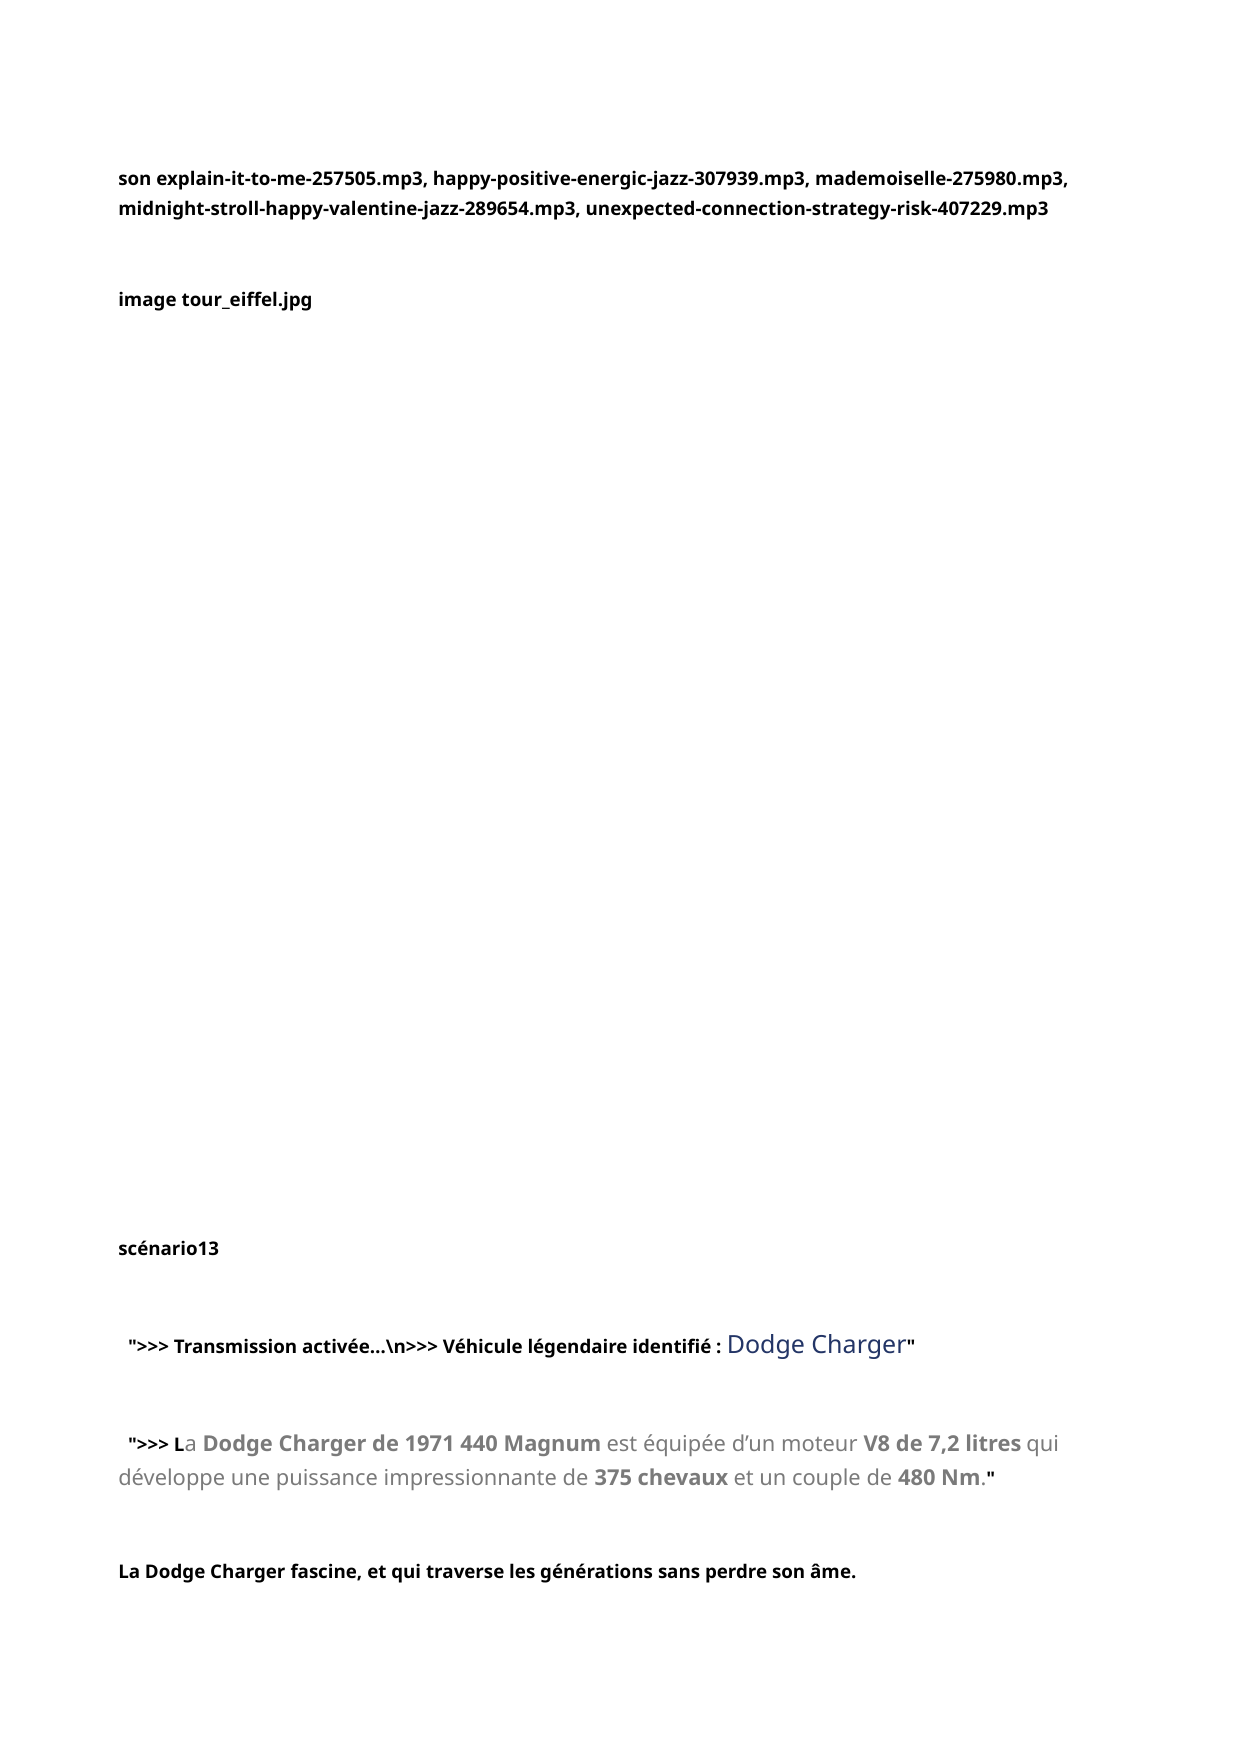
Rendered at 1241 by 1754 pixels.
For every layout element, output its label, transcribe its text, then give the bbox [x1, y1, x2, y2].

text ">>> Transmission activée…\n>>> Véhicule légendaire identifié : Dodge Charger" [118, 1326, 1122, 1360]
text ">>> La Dodge Charger de 1971 440 Magnum est équipée d’un moteur V8 de 7,2 litres qui développe une puissance impressionnante de 375 chevaux et un couple de 480 Nm." [118, 1428, 1122, 1492]
text La Dodge Charger fascine, et qui traverse les générations sans perdre son âme. [118, 1558, 1122, 1584]
text image tour_eiffel.jpg [118, 286, 1122, 312]
text scénario13 [118, 1235, 1122, 1260]
text son explain-it-to-me-257505.mp3, happy-positive-energic-jazz-307939.mp3, mademoiselle-275980.mp3, midnight-stroll-happy-valentine-jazz-289654.mp3, unexpected-connection-strategy-risk-407229.mp3 [118, 166, 1122, 221]
